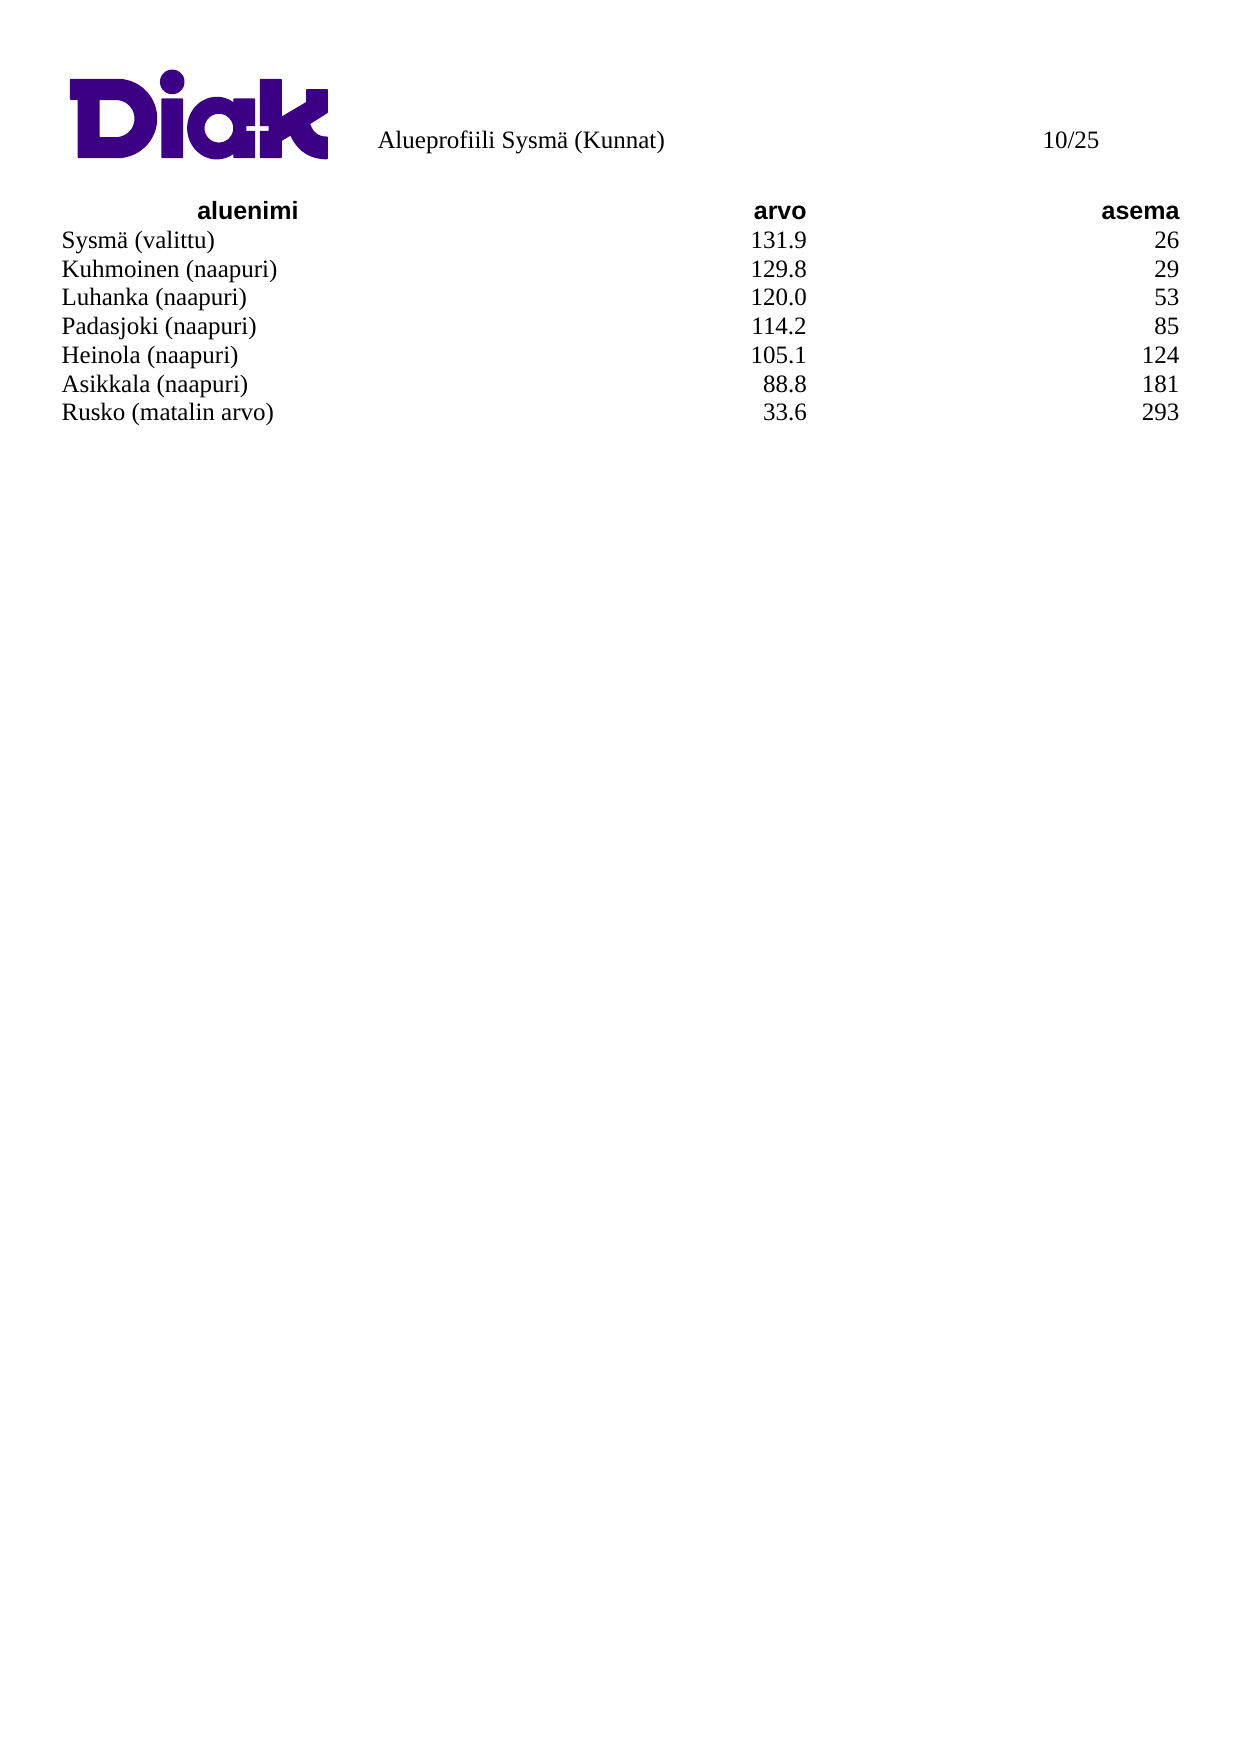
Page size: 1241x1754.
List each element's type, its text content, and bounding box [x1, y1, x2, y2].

table_cell Padasjoki (naapuri) [61, 311, 434, 340]
table_header arvo [434, 196, 806, 225]
table_cell 124 [806, 340, 1179, 369]
table_cell 181 [806, 369, 1179, 397]
table_cell Kuhmoinen (naapuri) [61, 254, 434, 282]
table_cell Heinola (naapuri) [61, 340, 434, 369]
table_header asema [806, 196, 1179, 225]
table_cell 114.2 [434, 311, 806, 340]
table_cell 88.8 [434, 369, 806, 397]
table_cell Asikkala (naapuri) [61, 369, 434, 397]
table_cell 33.6 [434, 398, 806, 426]
table_cell 105.1 [434, 340, 806, 369]
table_cell 26 [806, 225, 1179, 254]
table_cell 29 [806, 254, 1179, 282]
table_cell Luhanka (naapuri) [61, 283, 434, 311]
table_cell 120.0 [434, 283, 806, 311]
table_cell 131.9 [434, 225, 806, 254]
table_cell 85 [806, 311, 1179, 340]
table_cell Sysmä (valittu) [61, 225, 434, 254]
table_cell Rusko (matalin arvo) [61, 398, 434, 426]
table_cell 53 [806, 283, 1179, 311]
table_header aluenimi [61, 196, 434, 225]
table_cell 129.8 [434, 254, 806, 282]
table_cell 293 [806, 398, 1179, 426]
